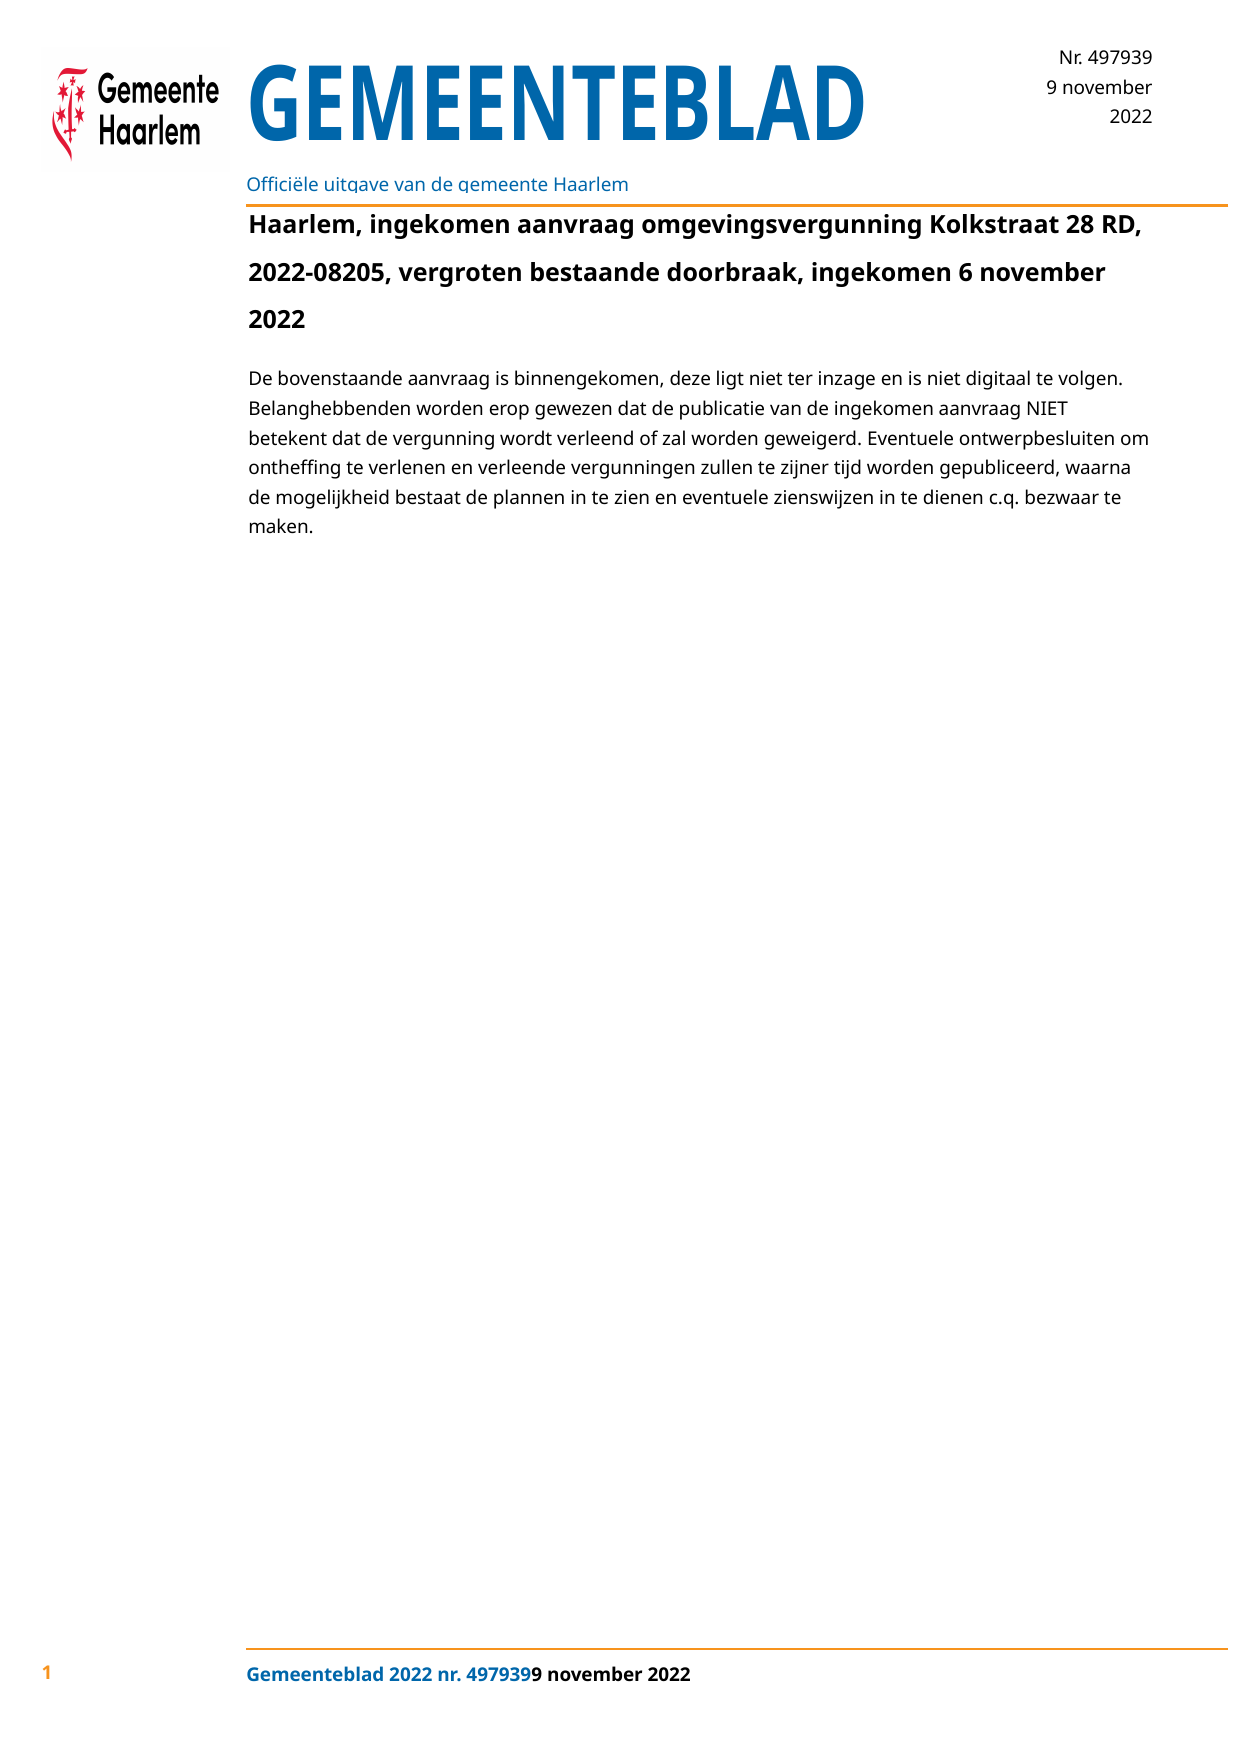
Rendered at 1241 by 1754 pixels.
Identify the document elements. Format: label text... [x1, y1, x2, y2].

picture [41, 47, 231, 172]
text Haarlem, ingekomen aanvraag omgevingsvergunning Kolkstraat 28 RD, 2022-08205, vergroten bestaande doorbraak, ingekomen 6 november 2022 [248, 207, 1152, 336]
text De bovenstaande aanvraag is binnengekomen, deze ligt niet ter inzage en is niet digitaal te volgen. Belanghebbenden worden erop gewezen dat de publicatie van de ingekomen aanvraag NIET betekent dat de vergunning wordt verleend of zal worden geweigerd. Eventuele ontwerpbesluiten om ontheffing te verlenen en verleende vergunningen zullen te zijner tijd worden gepubliceerd, waarna de mogelijkheid bestaat de plannen in te zien en eventuele zienswijzen in te dienen c.q. bezwaar te maken. [248, 366, 1152, 539]
